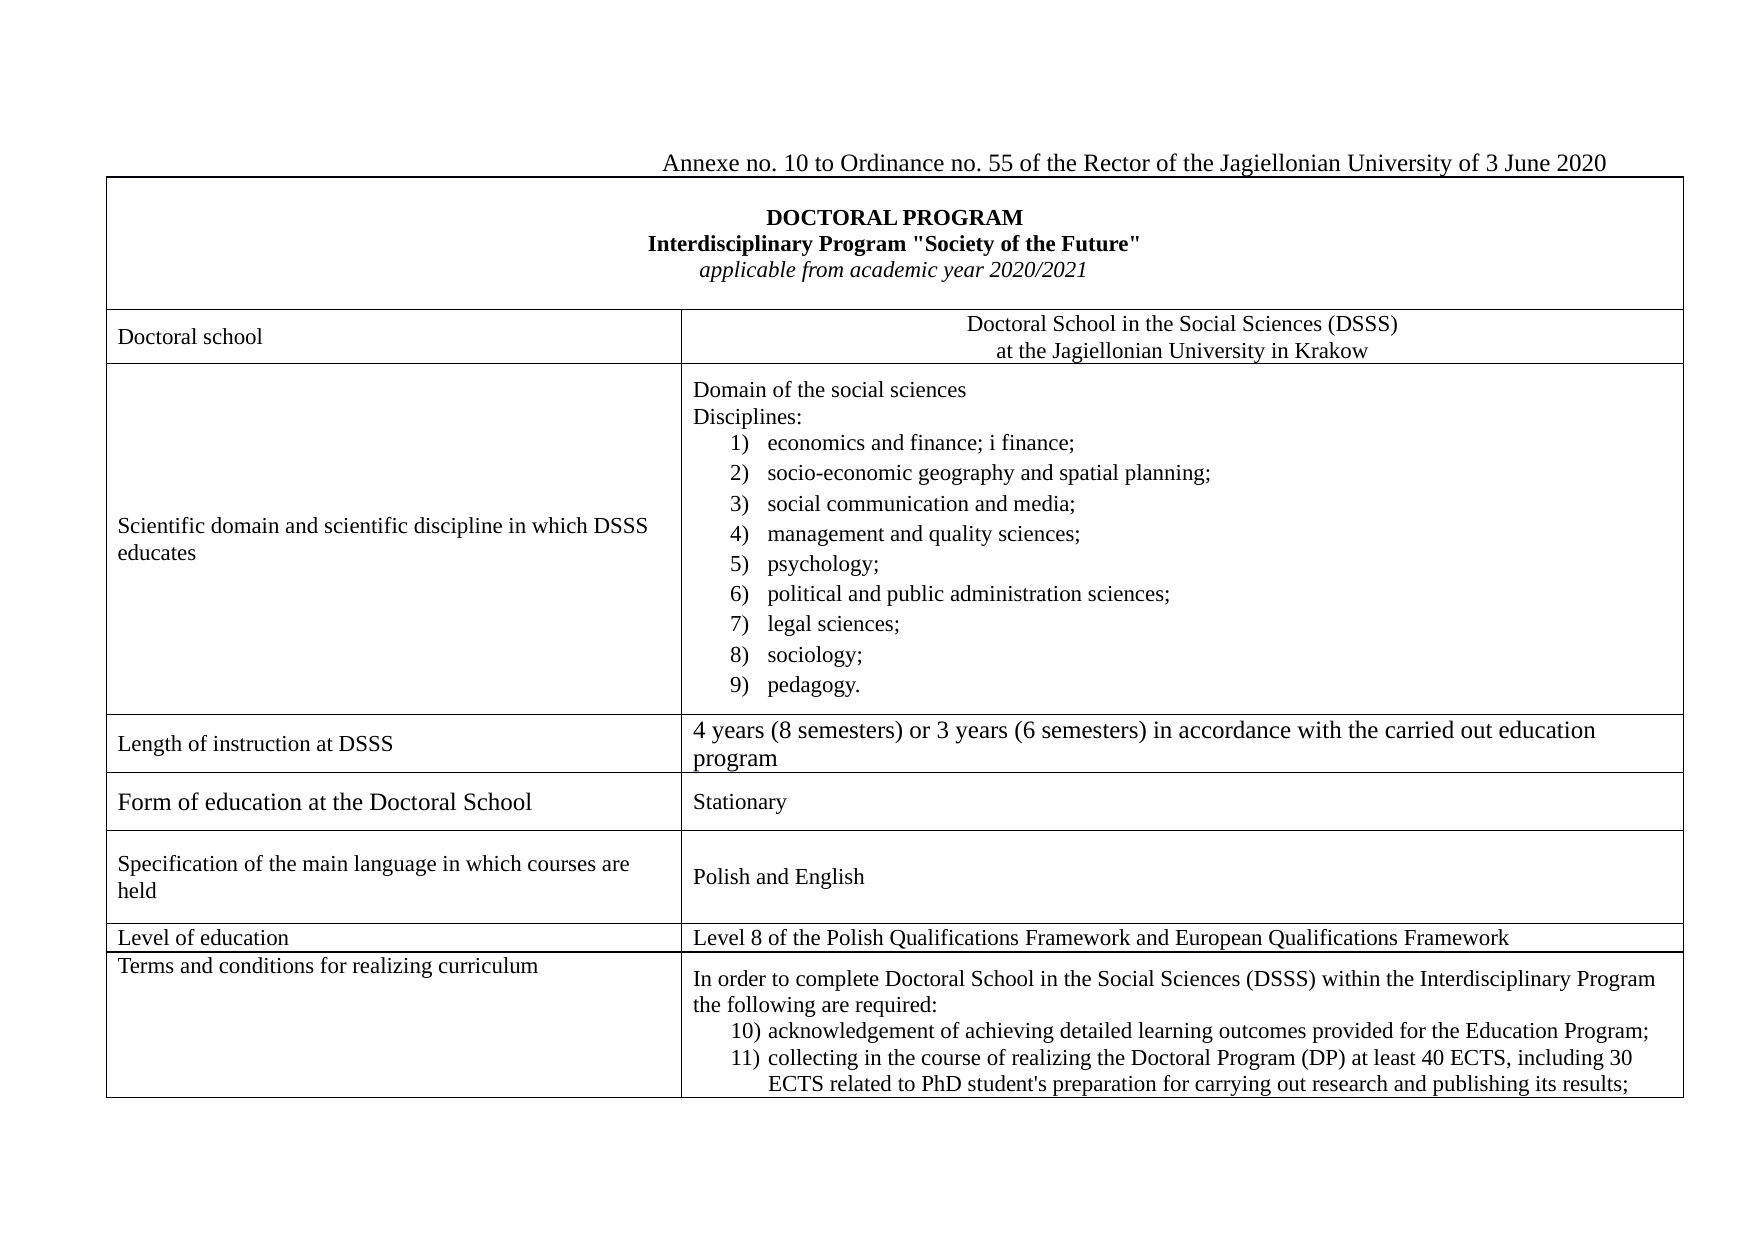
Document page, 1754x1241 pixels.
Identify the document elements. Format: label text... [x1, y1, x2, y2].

table_cell Scientific domain and scientific discipline in which DSSS educates [107, 364, 681, 714]
table_cell Level of education [107, 924, 681, 951]
table_cell Stationary [682, 773, 1683, 830]
table_cell Specification of the main language in which courses are held [107, 831, 681, 922]
table_header DOCTORAL PROGRAM Interdisciplinary Program "Society of the Future" applicable from academic year 2020/2021 [107, 178, 1683, 309]
table_cell Domain of the social sciences Disciplines: economics and finance; i finance; socio-economic geography and spatial planning; social communication and media; management and quality sciences; psychology; political and public administration sciences; legal sciences; sociology; pedagogy. [682, 364, 1683, 714]
table_cell Level 8 of the Polish Qualifications Framework and European Qualifications Framework [682, 924, 1683, 951]
table_cell In order to complete Doctoral School in the Social Sciences (DSSS) within the Interdisciplinary Program the following are required: acknowledgement of achieving detailed learning outcomes provided for the Education Program; collecting in the course of realizing the Doctoral Program (DP) at least 40 ECTS, including 30 ECTS related to PhD student's preparation for carrying out research and publishing its results; [682, 953, 1683, 1097]
table_cell Doctoral School in the Social Sciences (DSSS) at the Jagiellonian University in Krakow [682, 310, 1683, 363]
table_cell Form of education at the Doctoral School [107, 773, 681, 830]
table_cell Length of instruction at DSSS [107, 715, 681, 772]
table_cell Polish and English [682, 831, 1683, 922]
table_cell Terms and conditions for realizing curriculum [107, 953, 681, 1097]
text Annexe no. 10 to Ordinance no. 55 of the Rector of the Jagiellonian University of 3 June 2020 [121, 148, 1607, 176]
table_cell Doctoral school [107, 310, 681, 363]
table_cell 4 years (8 semesters) or 3 years (6 semesters) in accordance with the carried out education program [682, 715, 1683, 772]
